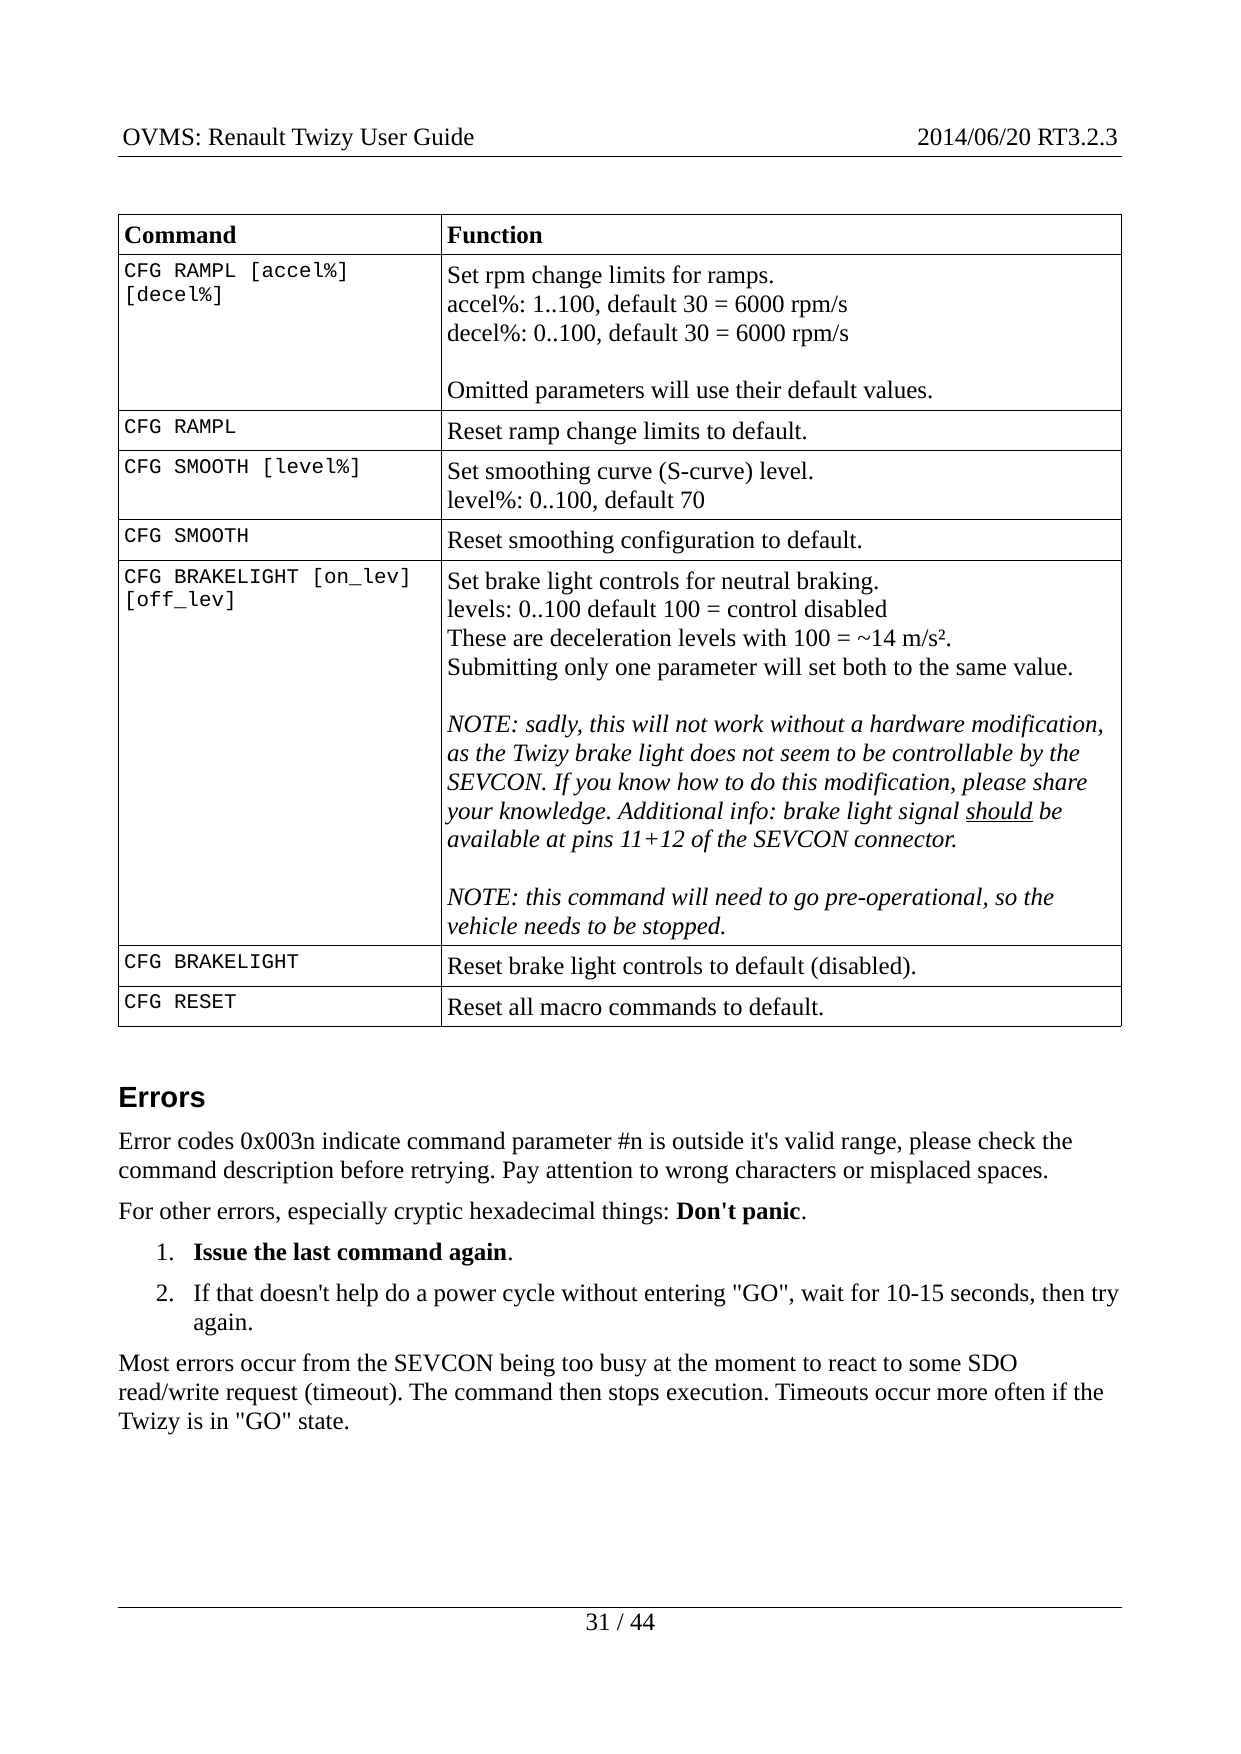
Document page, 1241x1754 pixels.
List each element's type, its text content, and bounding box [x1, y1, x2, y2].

text Most errors occur from the SEVCON being too busy at the moment to react to some SDO read/write request (timeout). The command then stops execution. Timeouts occur more often if the Twizy is in "GO" state. [118, 1348, 1122, 1435]
table_header Function [442, 215, 1121, 254]
table_cell CFG BRAKELIGHT [119, 946, 441, 986]
table_cell Reset smoothing configuration to default. [442, 520, 1121, 560]
table_cell Set smoothing curve (S-curve) level. level%: 0..100, default 70 [442, 451, 1121, 519]
table_cell CFG BRAKELIGHT [on_lev] [off_lev] [119, 561, 441, 945]
text For other errors, especially cryptic hexadecimal things: Don't panic. [118, 1196, 1122, 1225]
table_cell CFG RAMPL [accel%] [decel%] [119, 255, 441, 410]
subtitle Errors [118, 1080, 1122, 1113]
table_cell CFG RESET [119, 987, 441, 1026]
table_cell CFG SMOOTH [level%] [119, 451, 441, 519]
list Issue the last command again. [156, 1237, 1122, 1266]
table_cell Set brake light controls for neutral braking. levels: 0..100 default 100 = control disabled These are deceleration levels with 100 = ~14 m/s². Submitting only one parameter will set both to the same value. NOTE: sadly, this will not work without a hardware modification, as the Twizy brake light does not seem to be controllable by the SEVCON. If you know how to do this modification, please share your knowledge. Additional info: brake light signal should be available at pins 11+12 of the SEVCON connector. NOTE: this command will need to go pre-operational, so the vehicle needs to be stopped. [442, 561, 1121, 945]
table_cell Set rpm change limits for ramps. accel%: 1..100, default 30 = 6000 rpm/s decel%: 0..100, default 30 = 6000 rpm/s Omitted parameters will use their default values. [442, 255, 1121, 410]
table_cell Reset all macro commands to default. [442, 987, 1121, 1026]
list If that doesn't help do a power cycle without entering "GO", wait for 10-15 seconds, then try again. [156, 1278, 1122, 1336]
table_cell Reset brake light controls to default (disabled). [442, 946, 1121, 986]
table_header Command [119, 215, 441, 254]
text Error codes 0x003n indicate command parameter #n is outside it's valid range, please check the command description before retrying. Pay attention to wrong characters or misplaced spaces. [118, 1126, 1122, 1183]
table_cell CFG RAMPL [119, 411, 441, 450]
table_cell Reset ramp change limits to default. [442, 411, 1121, 450]
table_cell CFG SMOOTH [119, 520, 441, 560]
